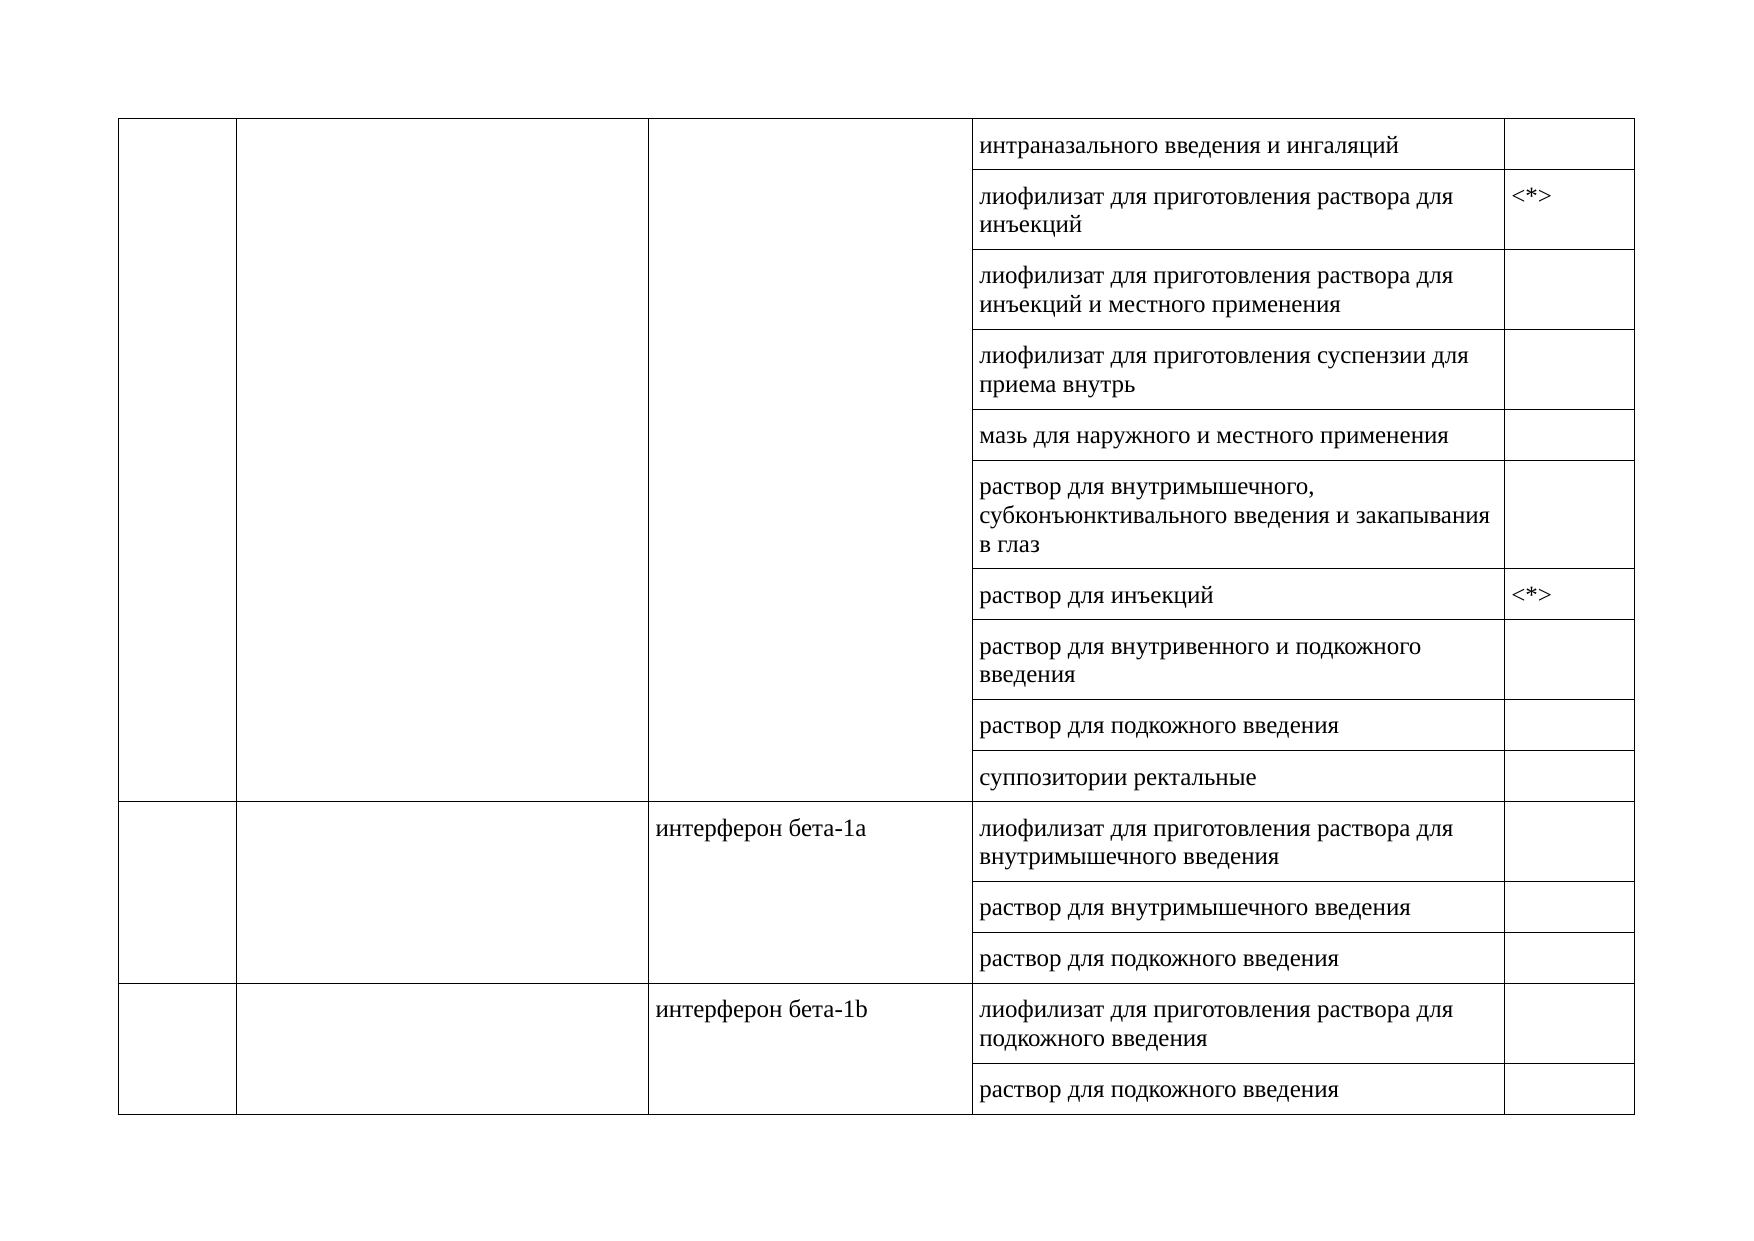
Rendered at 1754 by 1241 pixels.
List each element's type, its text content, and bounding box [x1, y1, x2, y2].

table_cell [237, 984, 648, 1114]
table_cell [1505, 620, 1634, 699]
table_cell [1505, 933, 1634, 983]
table_cell лиофилизат для приготовления раствора для инъекций [973, 170, 1504, 249]
table_cell лиофилизат для приготовления раствора для инъекций и местного применения [973, 250, 1504, 329]
table_cell [1505, 882, 1634, 932]
table_cell [237, 802, 648, 983]
table_cell раствор для внутривенного и подкожного введения [973, 620, 1504, 699]
table_cell [1505, 751, 1634, 801]
table_cell лиофилизат для приготовления суспензии для приема внутрь [973, 330, 1504, 408]
table_cell [1505, 700, 1634, 750]
table_cell [1505, 330, 1634, 408]
table_cell мазь для наружного и местного применения [973, 410, 1504, 459]
table_cell [1505, 802, 1634, 881]
table_cell [237, 119, 648, 801]
table_cell лиофилизат для приготовления раствора для внутримышечного введения [973, 802, 1504, 881]
table_cell <*> [1505, 170, 1634, 249]
table_cell [1505, 119, 1634, 169]
table_cell раствор для подкожного введения [973, 1064, 1504, 1114]
table_cell [119, 984, 236, 1114]
table_cell раствор для внутримышечного введения [973, 882, 1504, 932]
table_cell [119, 119, 236, 801]
table_cell раствор для подкожного введения [973, 700, 1504, 750]
table_cell [1505, 410, 1634, 459]
table_cell раствор для инъекций [973, 569, 1504, 619]
table_cell [119, 802, 236, 983]
table_cell [1505, 1064, 1634, 1114]
table_cell интраназального введения и ингаляций [973, 119, 1504, 169]
table_cell [649, 119, 972, 801]
table_cell суппозитории ректальные [973, 751, 1504, 801]
table_cell раствор для подкожного введения [973, 933, 1504, 983]
table_cell [1505, 984, 1634, 1063]
table_cell интерферон бета-1b [649, 984, 972, 1114]
table_cell лиофилизат для приготовления раствора для подкожного введения [973, 984, 1504, 1063]
table_cell раствор для внутримышечного, субконъюнктивального введения и закапывания в глаз [973, 461, 1504, 568]
table_cell [1505, 250, 1634, 329]
table_cell [1505, 461, 1634, 568]
table_cell <*> [1505, 569, 1634, 619]
table_cell интерферон бета-1a [649, 802, 972, 983]
